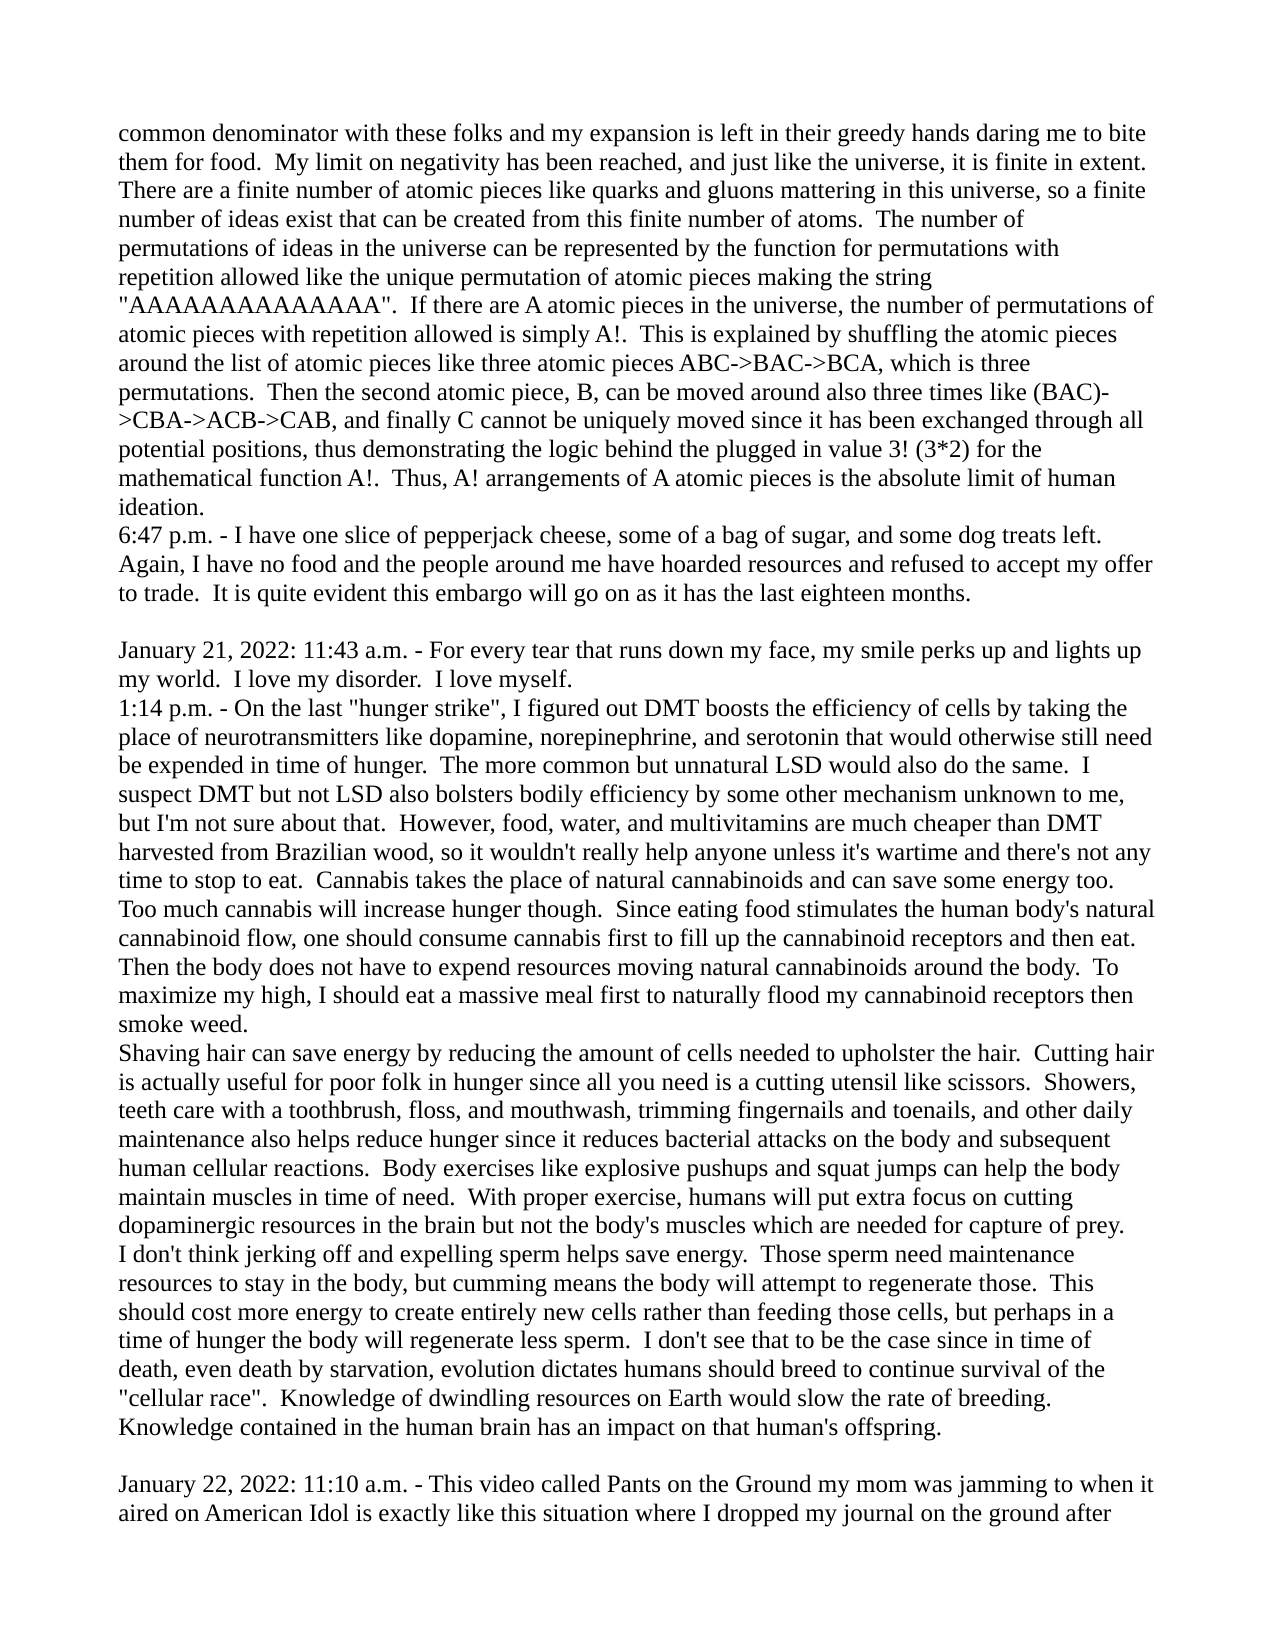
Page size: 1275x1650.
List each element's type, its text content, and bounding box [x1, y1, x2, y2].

text January 22, 2022: 11:10 a.m. - This video called Pants on the Ground my mom was jamming to when it aired on American Idol is exactly like this situation where I dropped my journal on the ground after [118, 1469, 1157, 1527]
text common denominator with these folks and my expansion is left in their greedy hands daring me to bite them for food. My limit on negativity has been reached, and just like the universe, it is finite in extent. There are a finite number of atomic pieces like quarks and gluons mattering in this universe, so a finite number of ideas exist that can be created from this finite number of atoms. The number of permutations of ideas in the universe can be represented by the function for permutations with repetition allowed like the unique permutation of atomic pieces making the string "AAAAAAAAAAAAAA". If there are A atomic pieces in the universe, the number of permutations of atomic pieces with repetition allowed is simply A!. This is explained by shuffling the atomic pieces around the list of atomic pieces like three atomic pieces ABC->BAC->BCA, which is three permutations. Then the second atomic piece, B, can be moved around also three times like (BAC)->CBA->ACB->CAB, and finally C cannot be uniquely moved since it has been exchanged through all potential positions, thus demonstrating the logic behind the plugged in value 3! (3*2) for the mathematical function A!. Thus, A! arrangements of A atomic pieces is the absolute limit of human ideation. [118, 118, 1157, 521]
text 1:14 p.m. - On the last "hunger strike", I figured out DMT boosts the efficiency of cells by taking the place of neurotransmitters like dopamine, norepinephrine, and serotonin that would otherwise still need be expended in time of hunger. The more common but unnatural LSD would also do the same. I suspect DMT but not LSD also bolsters bodily efficiency by some other mechanism unknown to me, but I'm not sure about that. However, food, water, and multivitamins are much cheaper than DMT harvested from Brazilian wood, so it wouldn't really help anyone unless it's wartime and there's not any time to stop to eat. Cannabis takes the place of natural cannabinoids and can save some energy too. Too much cannabis will increase hunger though. Since eating food stimulates the human body's natural cannabinoid flow, one should consume cannabis first to fill up the cannabinoid receptors and then eat. Then the body does not have to expend resources moving natural cannabinoids around the body. To maximize my high, I should eat a massive meal first to naturally flood my cannabinoid receptors then smoke weed. [118, 693, 1157, 1038]
text I don't think jerking off and expelling sperm helps save energy. Those sperm need maintenance resources to stay in the body, but cumming means the body will attempt to regenerate those. This should cost more energy to create entirely new cells rather than feeding those cells, but perhaps in a time of hunger the body will regenerate less sperm. I don't see that to be the case since in time of death, even death by starvation, evolution dictates humans should breed to continue survival of the "cellular race". Knowledge of dwindling resources on Earth would slow the rate of breeding. Knowledge contained in the human brain has an impact on that human's offspring. [118, 1239, 1157, 1441]
text Shaving hair can save energy by reducing the amount of cells needed to upholster the hair. Cutting hair is actually useful for poor folk in hunger since all you need is a cutting utensil like scissors. Showers, teeth care with a toothbrush, floss, and mouthwash, trimming fingernails and toenails, and other daily maintenance also helps reduce hunger since it reduces bacterial attacks on the body and subsequent human cellular reactions. Body exercises like explosive pushups and squat jumps can help the body maintain muscles in time of need. With proper exercise, humans will put extra focus on cutting dopaminergic resources in the brain but not the body's muscles which are needed for capture of prey. [118, 1038, 1157, 1239]
text 6:47 p.m. - I have one slice of pepperjack cheese, some of a bag of sugar, and some dog treats left. Again, I have no food and the people around me have hoarded resources and refused to accept my offer to trade. It is quite evident this embargo will go on as it has the last eighteen months. [118, 521, 1157, 607]
text January 21, 2022: 11:43 a.m. - For every tear that runs down my face, my smile perks up and lights up my world. I love my disorder. I love myself. [118, 636, 1157, 693]
